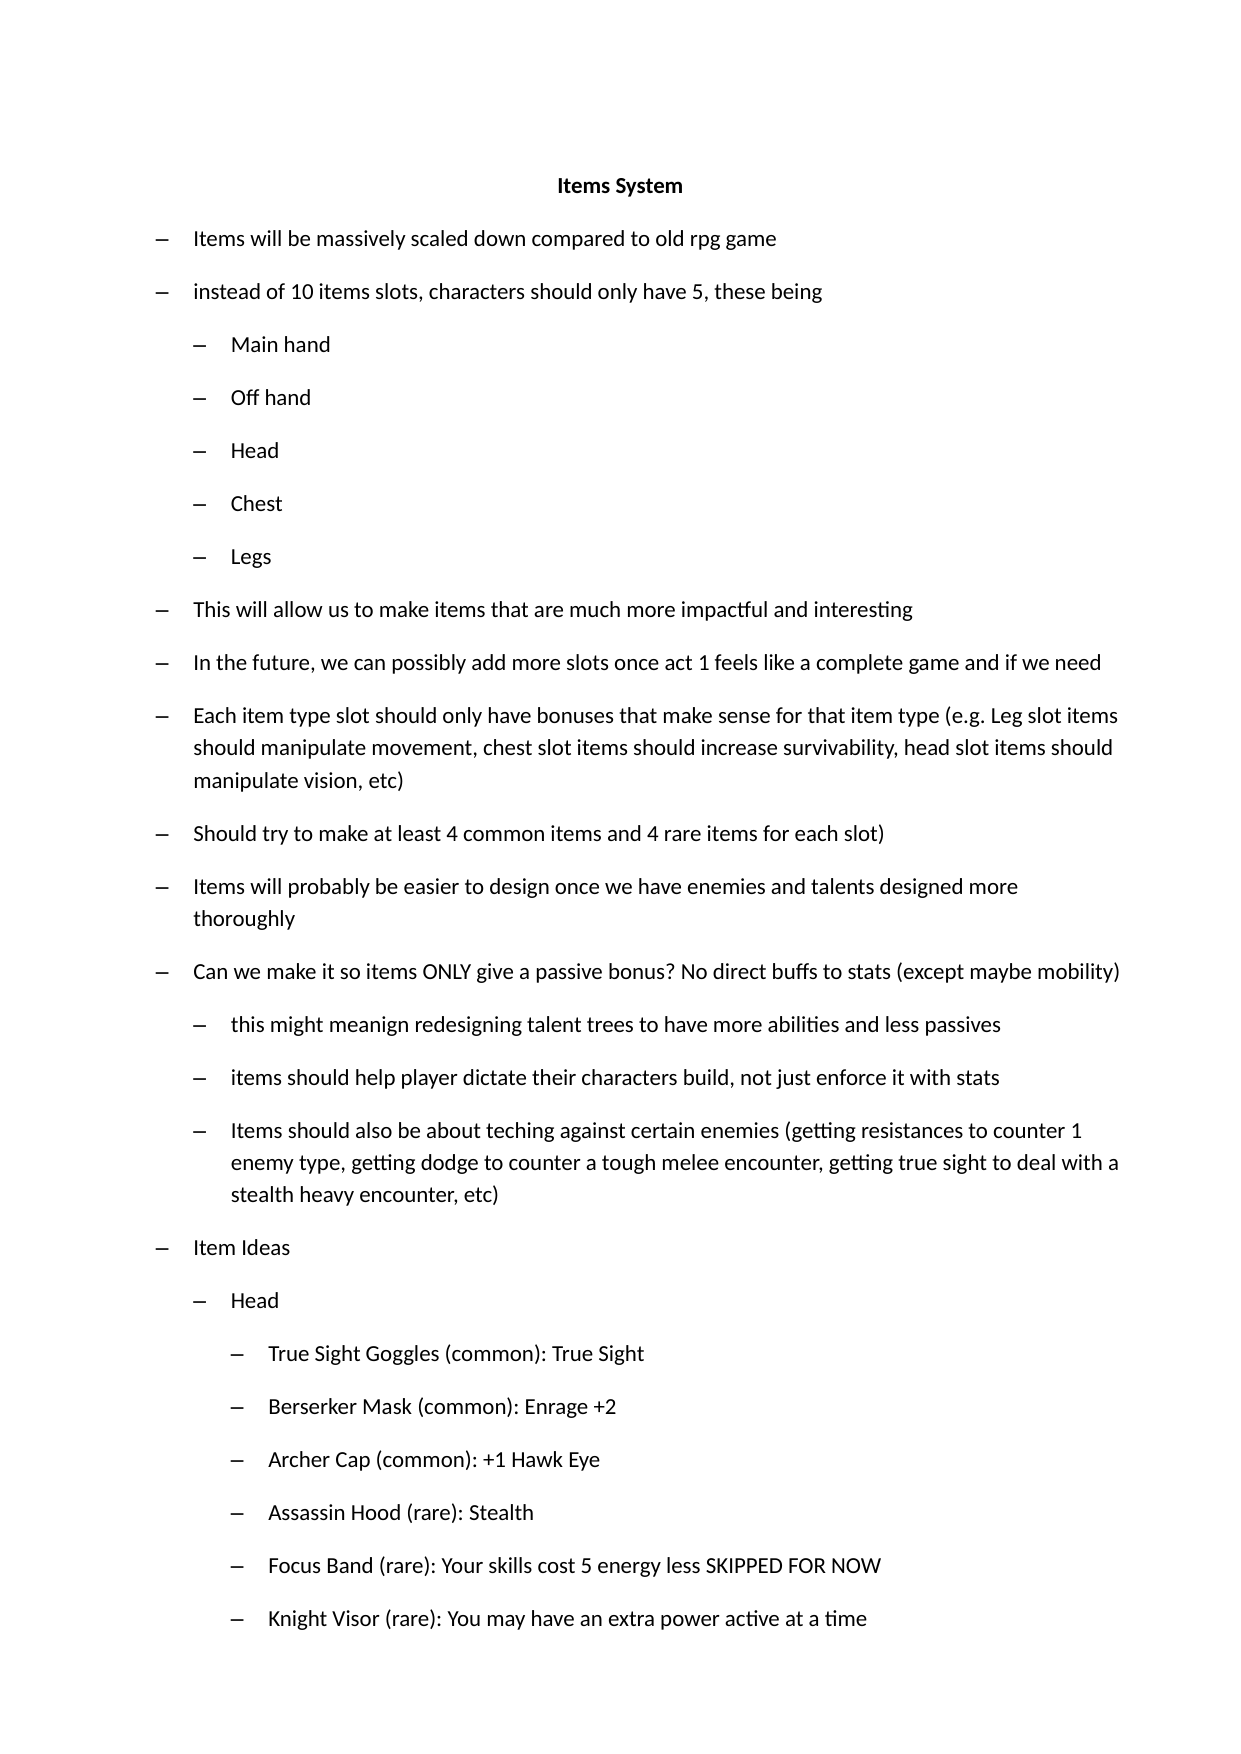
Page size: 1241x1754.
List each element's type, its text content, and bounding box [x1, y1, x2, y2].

list Item Ideas [156, 1233, 1122, 1261]
list Chest [193, 489, 1122, 517]
list Knight Visor (rare): You may have an extra power active at a time [231, 1604, 1122, 1633]
list This will allow us to make items that are much more impactful and interesting [156, 595, 1122, 623]
list Main hand [193, 330, 1122, 358]
list Berserker Mask (common): Enrage +2 [231, 1392, 1122, 1421]
list Legs [193, 542, 1122, 570]
list Head [193, 1286, 1122, 1314]
list Assassin Hood (rare): Stealth [231, 1498, 1122, 1527]
list Archer Cap (common): +1 Hawk Eye [231, 1446, 1122, 1473]
list Can we make it so items ONLY give a passive bonus? No direct buffs to stats (except maybe mobility) [156, 957, 1122, 985]
list items should help player dictate their characters build, not just enforce it with stats [193, 1063, 1122, 1091]
list this might meanign redesigning talent trees to have more abilities and less passives [193, 1010, 1122, 1038]
list instead of 10 items slots, characters should only have 5, these being [156, 277, 1122, 305]
text Items System [118, 171, 1122, 199]
list Focus Band (rare): Your skills cost 5 energy less SKIPPED FOR NOW [231, 1552, 1122, 1579]
list True Sight Goggles (common): True Sight [231, 1339, 1122, 1367]
list Items will probably be easier to design once we have enemies and talents designed more thoroughly [156, 872, 1122, 932]
list Items will be massively scaled down compared to old rpg game [156, 224, 1122, 252]
list Off hand [193, 383, 1122, 411]
list Items should also be about teching against certain enemies (getting resistances to counter 1 enemy type, getting dodge to counter a tough melee encounter, getting true sight to deal with a stealth heavy encounter, etc) [193, 1116, 1122, 1208]
list Head [193, 436, 1122, 464]
list Should try to make at least 4 common items and 4 rare items for each slot) [156, 819, 1122, 847]
list In the future, we can possibly add more slots once act 1 feels like a complete game and if we need [156, 648, 1122, 676]
list Each item type slot should only have bonuses that make sense for that item type (e.g. Leg slot items should manipulate movement, chest slot items should increase survivability, head slot items should manipulate vision, etc) [156, 701, 1122, 794]
